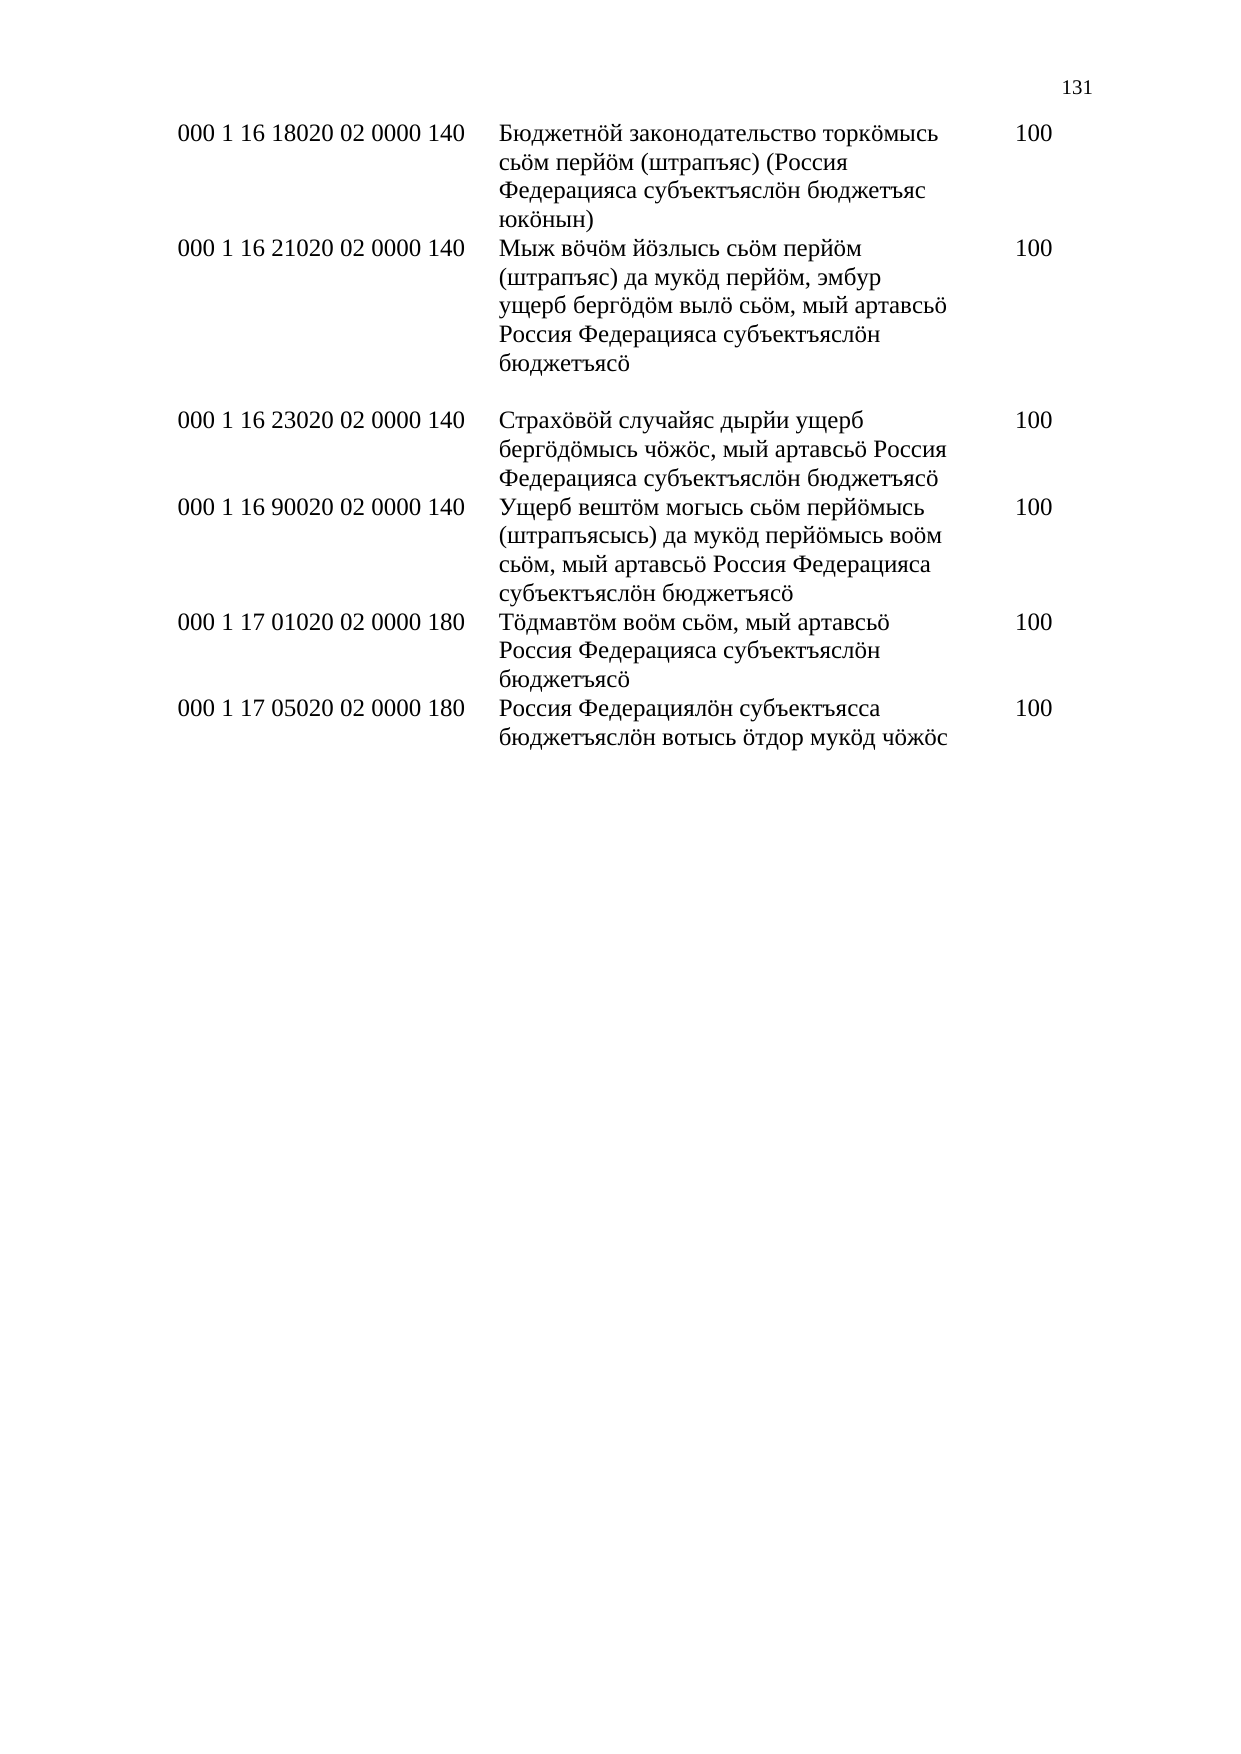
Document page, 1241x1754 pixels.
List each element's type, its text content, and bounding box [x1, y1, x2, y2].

table_cell Мыж вöчöм йöзлысь сьöм перйöм (штрапъяс) да мукöд перйöм, эмбур ущерб бергöдöм вылö сьöм, мый артавсьö Россия Федерацияса субъектъяслöн бюджетъясö [487, 233, 960, 406]
table_cell 100 [960, 406, 1107, 492]
table_cell Тöдмавтöм воöм сьöм, мый артавсьö Россия Федерацияса субъектъяслöн бюджетъясö [487, 607, 960, 693]
table_cell 000 1 17 01020 02 0000 180 [166, 607, 487, 693]
table_cell 000 1 17 05020 02 0000 180 [166, 693, 487, 751]
table_cell Страхöвöй случайяс дырйи ущерб бергöдöмысь чöжöс, мый артавсьö Россия Федерацияса субъектъяслöн бюджетъясö [487, 406, 960, 492]
table_cell 000 1 16 18020 02 0000 140 [166, 118, 487, 233]
table_cell 100 [960, 607, 1107, 693]
table_cell Ущерб вештöм могысь сьöм перйöмысь (штрапъясысь) да мукöд перйöмысь воöм сьöм, мый артавсьö Россия Федерацияса субъектъяслöн бюджетъясö [487, 492, 960, 607]
table_cell 000 1 16 21020 02 0000 140 [166, 233, 487, 406]
table_cell 100 [960, 492, 1107, 607]
table_cell Бюджетнöй законодательство торкöмысь сьöм перйöм (штрапъяс) (Россия Федерацияса субъектъяслöн бюджетъяс юкöнын) [487, 118, 960, 233]
table_cell 100 [960, 233, 1107, 406]
table_cell Россия Федерациялöн субъектъясса бюджетъяслöн вотысь öтдор мукöд чöжöс [487, 693, 960, 751]
table_cell 000 1 16 23020 02 0000 140 [166, 406, 487, 492]
table_cell 100 [960, 118, 1107, 233]
table_cell 100 [960, 693, 1107, 751]
table_cell 000 1 16 90020 02 0000 140 [166, 492, 487, 607]
